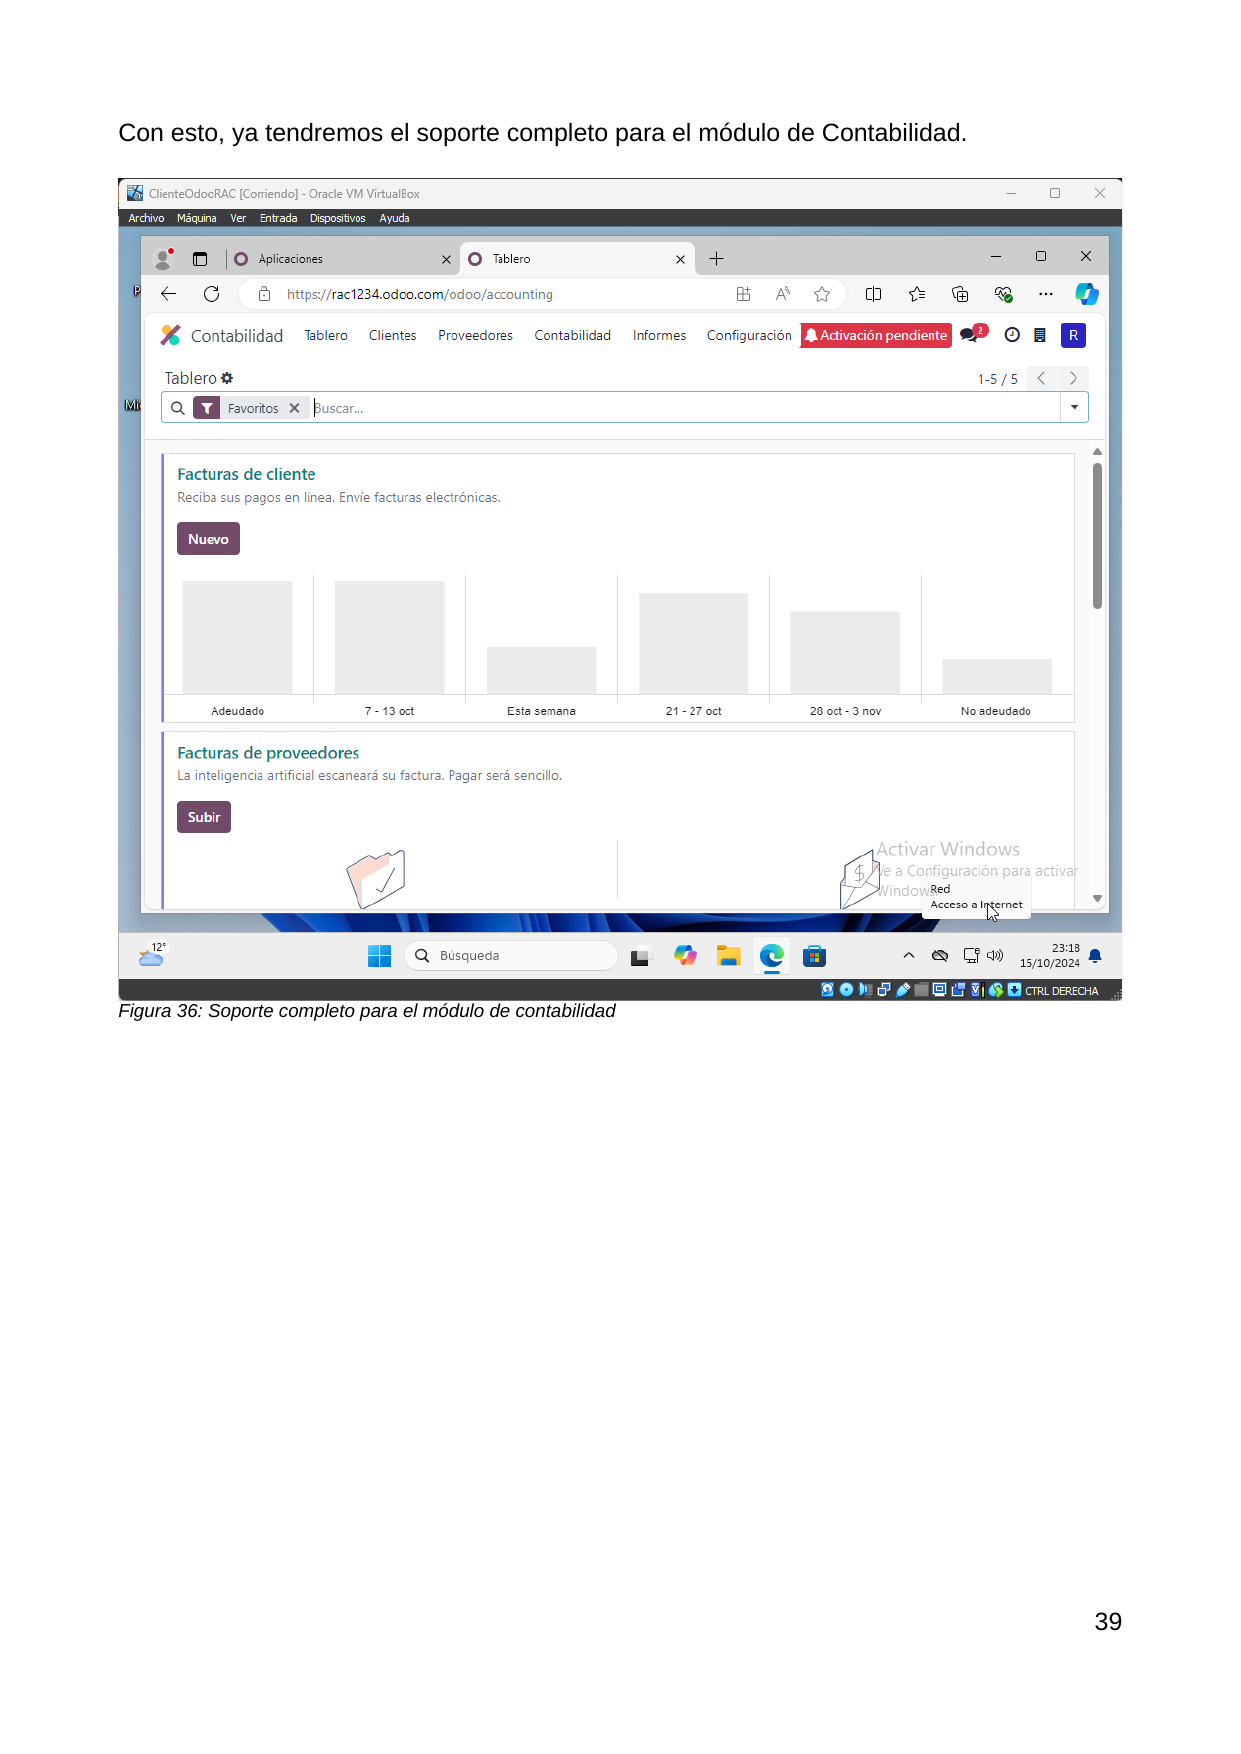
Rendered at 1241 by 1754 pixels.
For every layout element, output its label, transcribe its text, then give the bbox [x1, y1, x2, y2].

picture [118, 178, 1123, 1001]
text Con esto, ya tendremos el soporte completo para el módulo de Contabilidad. [118, 118, 1122, 147]
text Figura 36: Soporte completo para el módulo de contabilidad [118, 1001, 1122, 1022]
